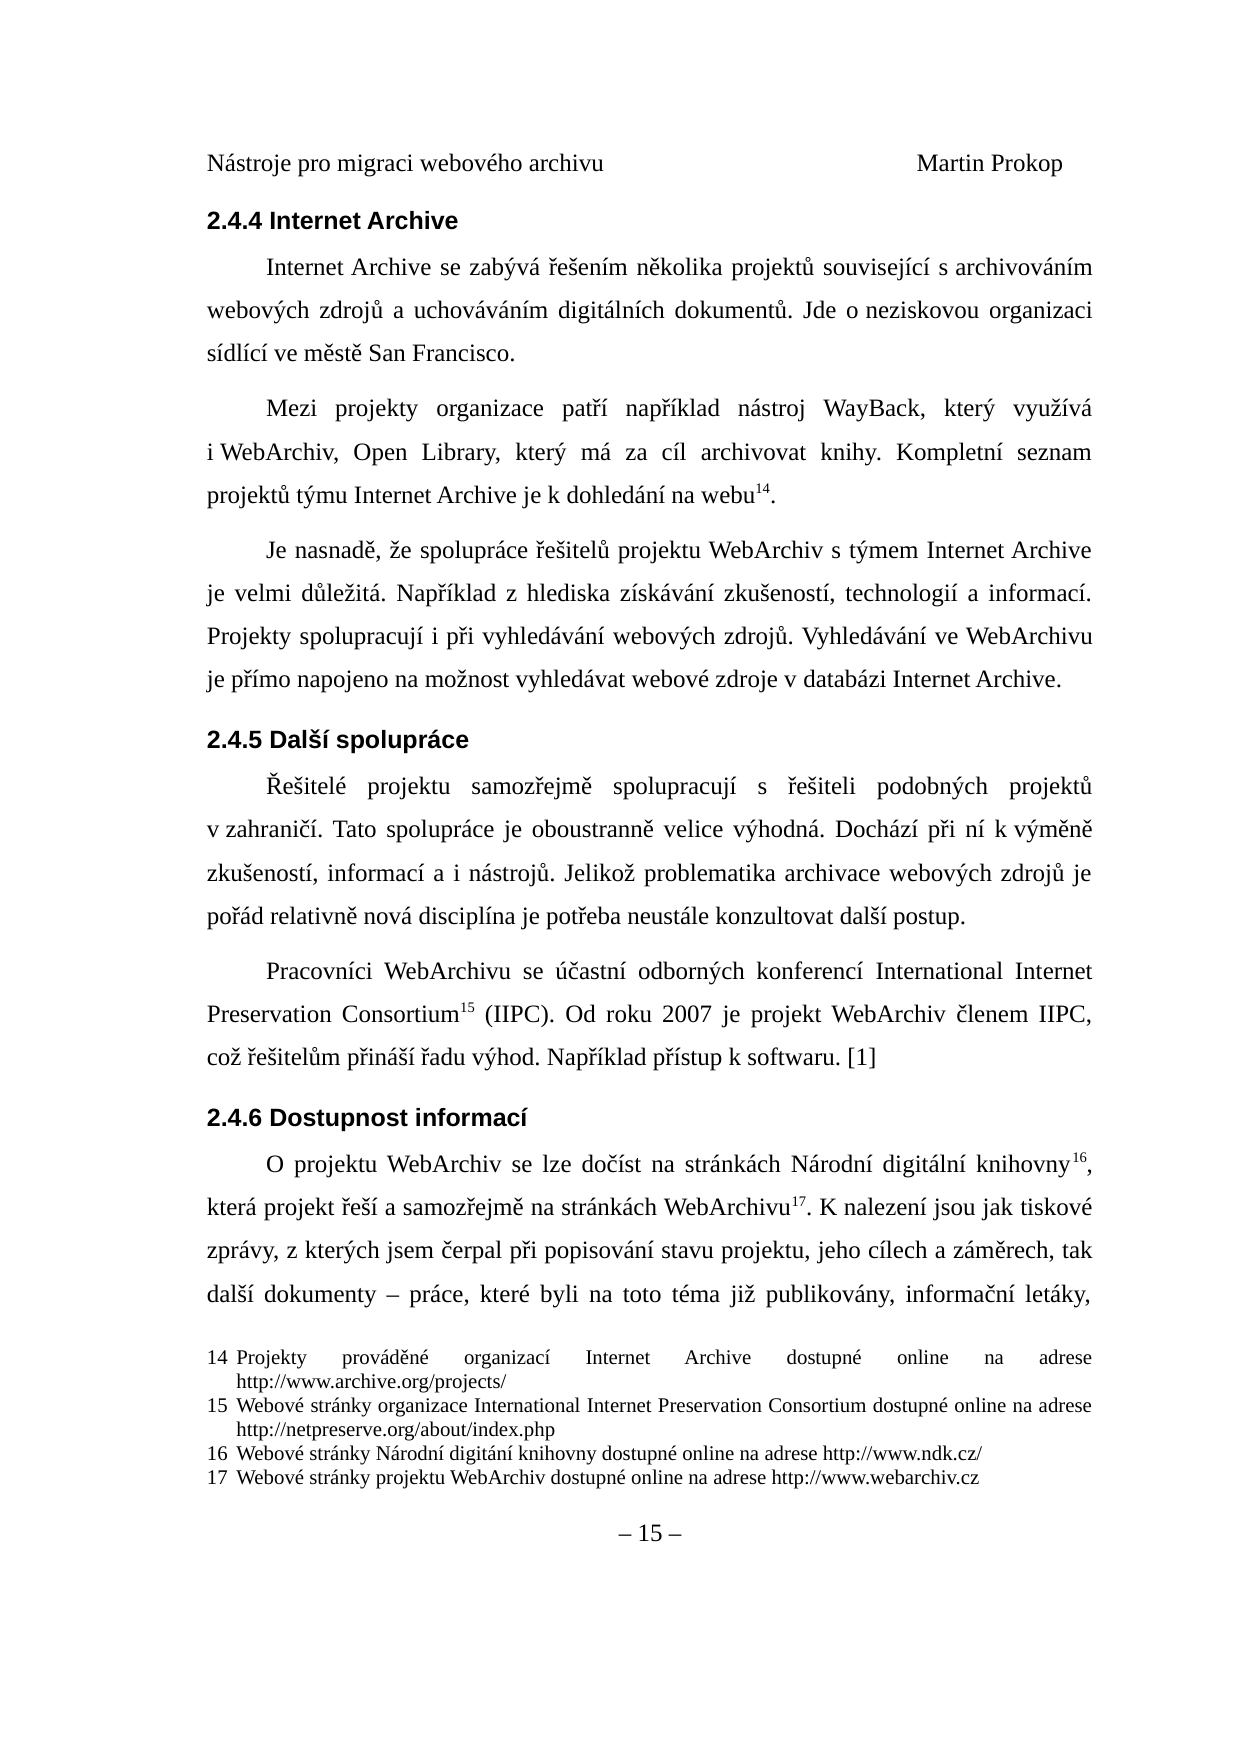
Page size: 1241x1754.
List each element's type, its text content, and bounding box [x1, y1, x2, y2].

text Webové stránky organizace International Internet Preservation Consortium dostupné online na adrese http://netpreserve.org/about/index.php [207, 1393, 1093, 1441]
text Mezi projekty organizace patří například nástroj WayBack, který využívá i WebArchiv, Open Library, který má za cíl archivovat knihy. Kompletní seznam projektů týmu Internet Archive je k dohledání na webu. [207, 393, 1093, 508]
subtitle 2.4.5 Další spolupráce [207, 725, 1093, 754]
text Projekty prováděné organizací Internet Archive dostupné online na adrese http://www.archive.org/projects/ [207, 1345, 1093, 1393]
text O projektu WebArchiv se lze dočíst na stránkách Národní digitální knihovny, která projekt řeší a samozřejmě na stránkách WebArchivu. K nalezení jsou jak tiskové zprávy, z kterých jsem čerpal při popisování stavu projektu, jeho cílech a záměrech, tak další dokumenty – práce, které byli na toto téma již publikovány, informační letáky, [207, 1149, 1093, 1307]
text Webové stránky Národní digitání knihovny dostupné online na adrese http://www.ndk.cz/ [207, 1441, 1093, 1465]
text Je nasnadě, že spolupráce řešitelů projektu WebArchiv s týmem Internet Archive je velmi důležitá. Například z hlediska získávání zkušeností, technologií a informací. Projekty spolupracují i při vyhledávání webových zdrojů. Vyhledávání ve WebArchivu je přímo napojeno na možnost vyhledávat webové zdroje v databázi Internet Archive. [207, 535, 1093, 693]
text Internet Archive se zabývá řešením několika projektů související s archivováním webových zdrojů a uchováváním digitálních dokumentů. Jde o neziskovou organizaci sídlící ve městě San Francisco. [207, 252, 1093, 367]
subtitle 2.4.6 Dostupnost informací [207, 1103, 1093, 1132]
text Řešitelé projektu samozřejmě spolupracují s řešiteli podobných projektů v zahraničí. Tato spolupráce je oboustranně velice výhodná. Dochází při ní k výměně zkušeností, informací a i nástrojů. Jelikož problematika archivace webových zdrojů je pořád relativně nová disciplína je potřeba neustále konzultovat další postup. [207, 771, 1093, 929]
subtitle 2.4.4 Internet Archive [207, 206, 1093, 234]
text Pracovníci WebArchivu se účastní odborných konferencí International Internet Preservation Consortium (IIPC). Od roku 2007 je projekt WebArchiv členem IIPC, což řešitelům přináší řadu výhod. Například přístup k softwaru. [1] [207, 956, 1093, 1071]
text Webové stránky projektu WebArchiv dostupné online na adrese http://www.webarchiv.cz [207, 1465, 1093, 1489]
